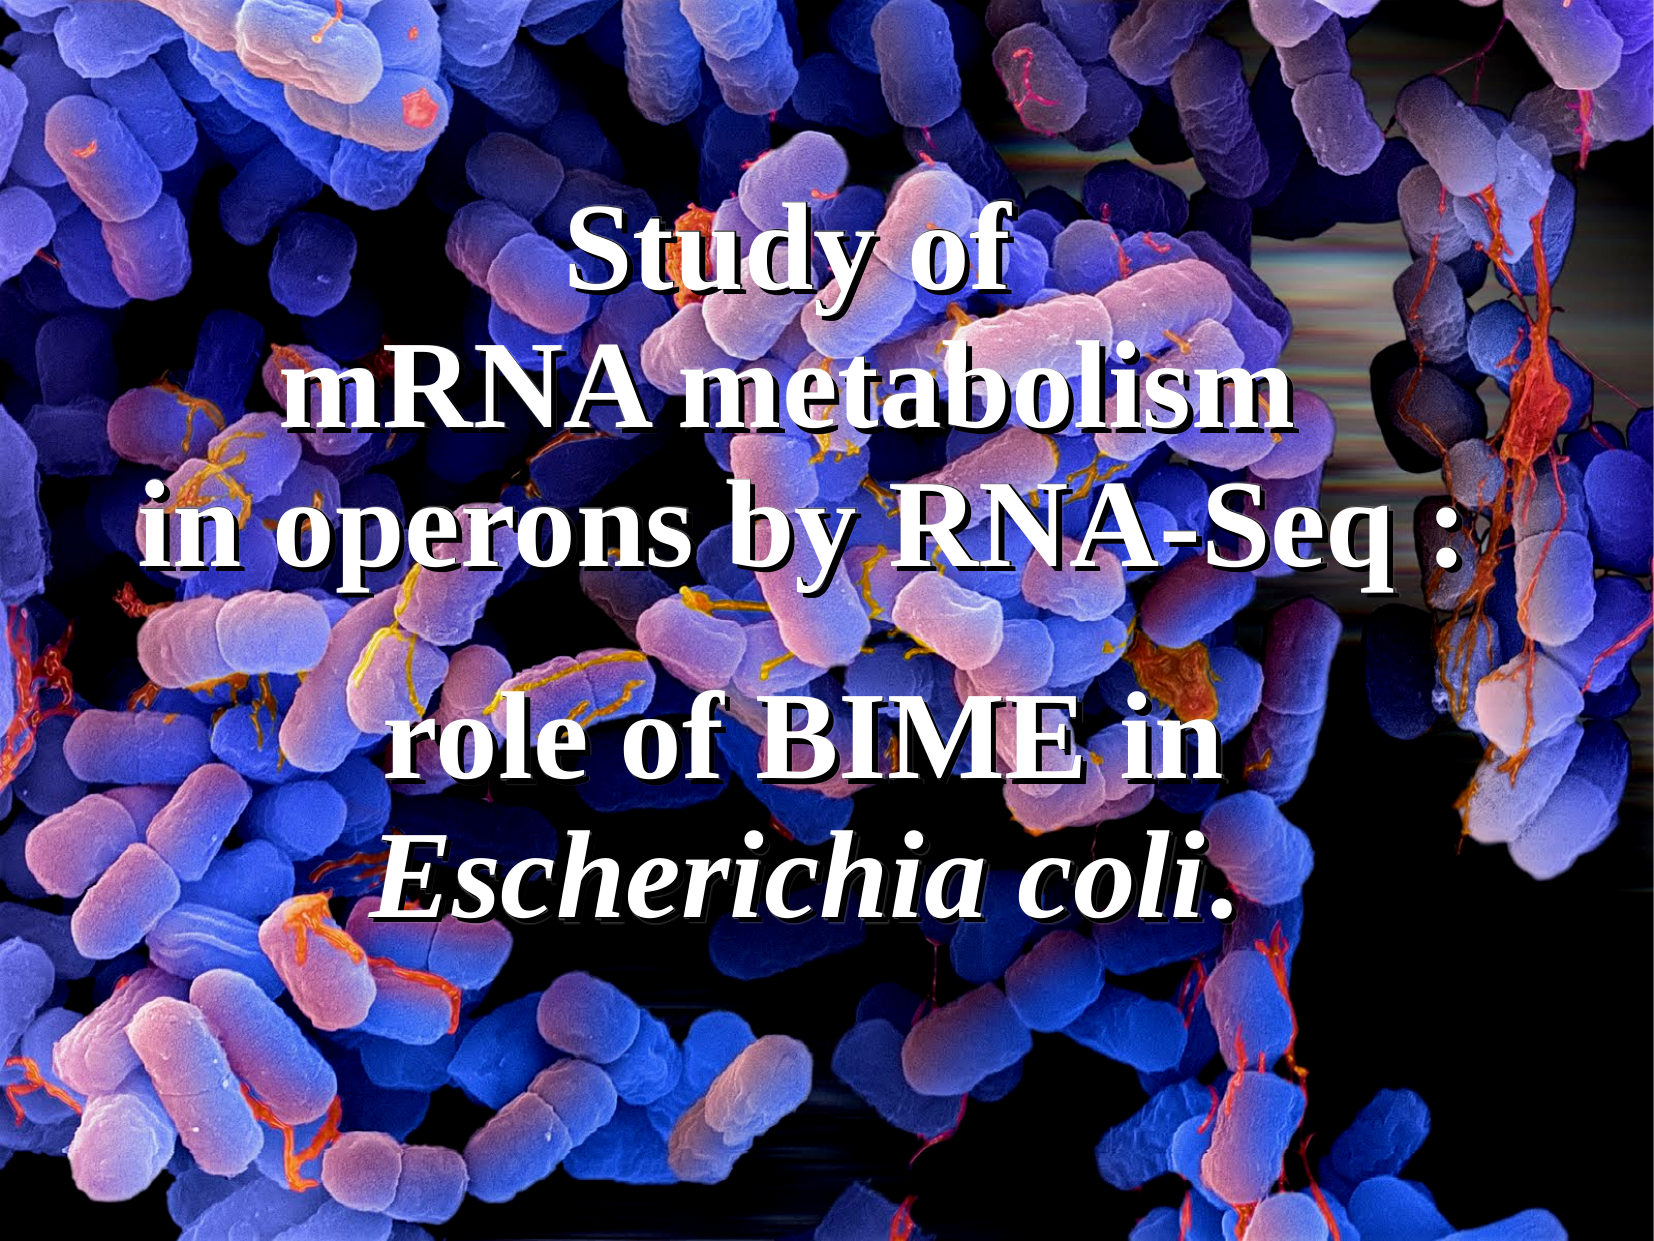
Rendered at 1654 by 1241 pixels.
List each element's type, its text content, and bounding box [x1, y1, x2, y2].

title Study of mRNA metabolism in operons by RNA-Seq : role of BIME in Escherichia coli. [59, 177, 1548, 946]
picture [0, 0, 1654, 1241]
